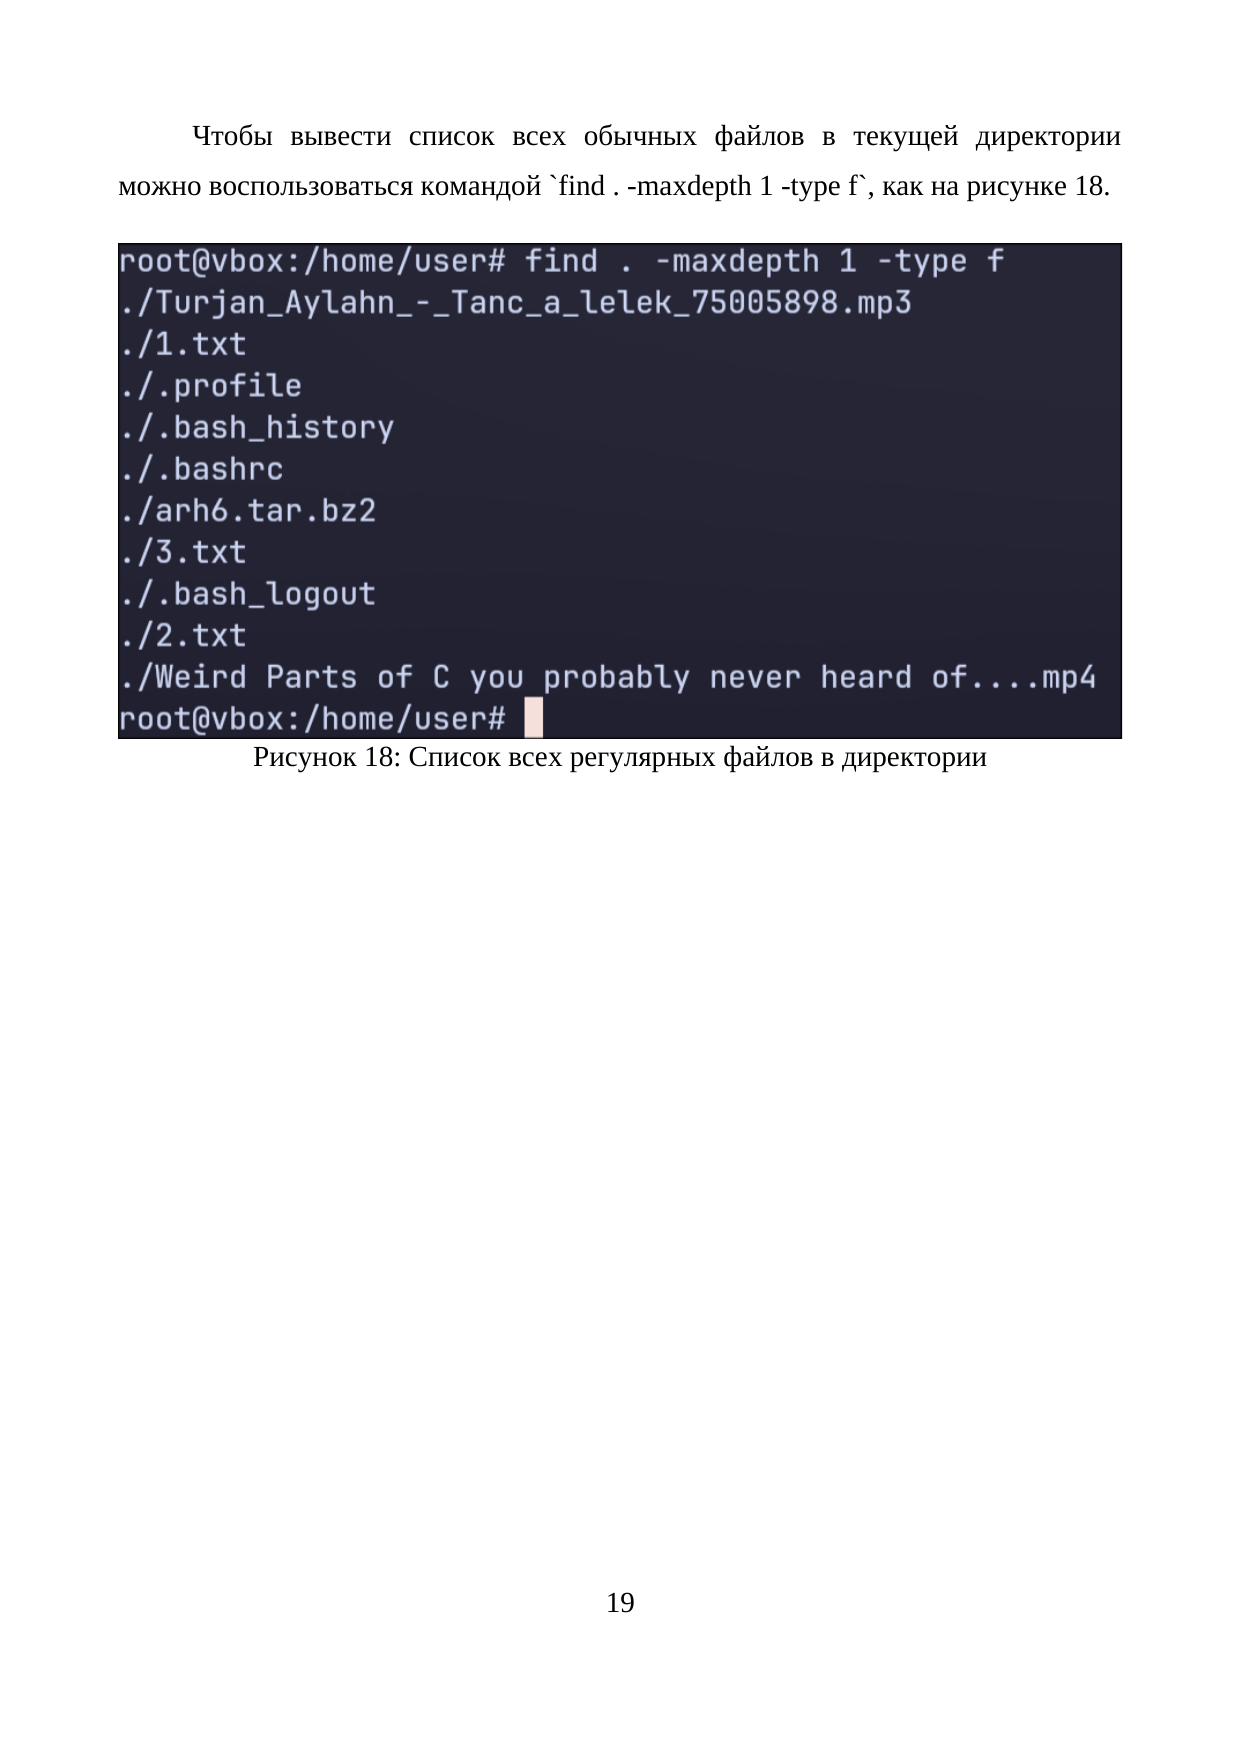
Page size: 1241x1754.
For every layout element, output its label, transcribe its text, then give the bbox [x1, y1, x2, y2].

text Рисунок 18: Список всех регулярных файлов в директории [118, 739, 1122, 772]
text Чтобы вывести список всех обычных файлов в текущей директории можно воспользоваться командой `find . -maxdepth 1 -type f`, как на рисунке 18. [118, 118, 1122, 202]
picture [118, 243, 1123, 739]
